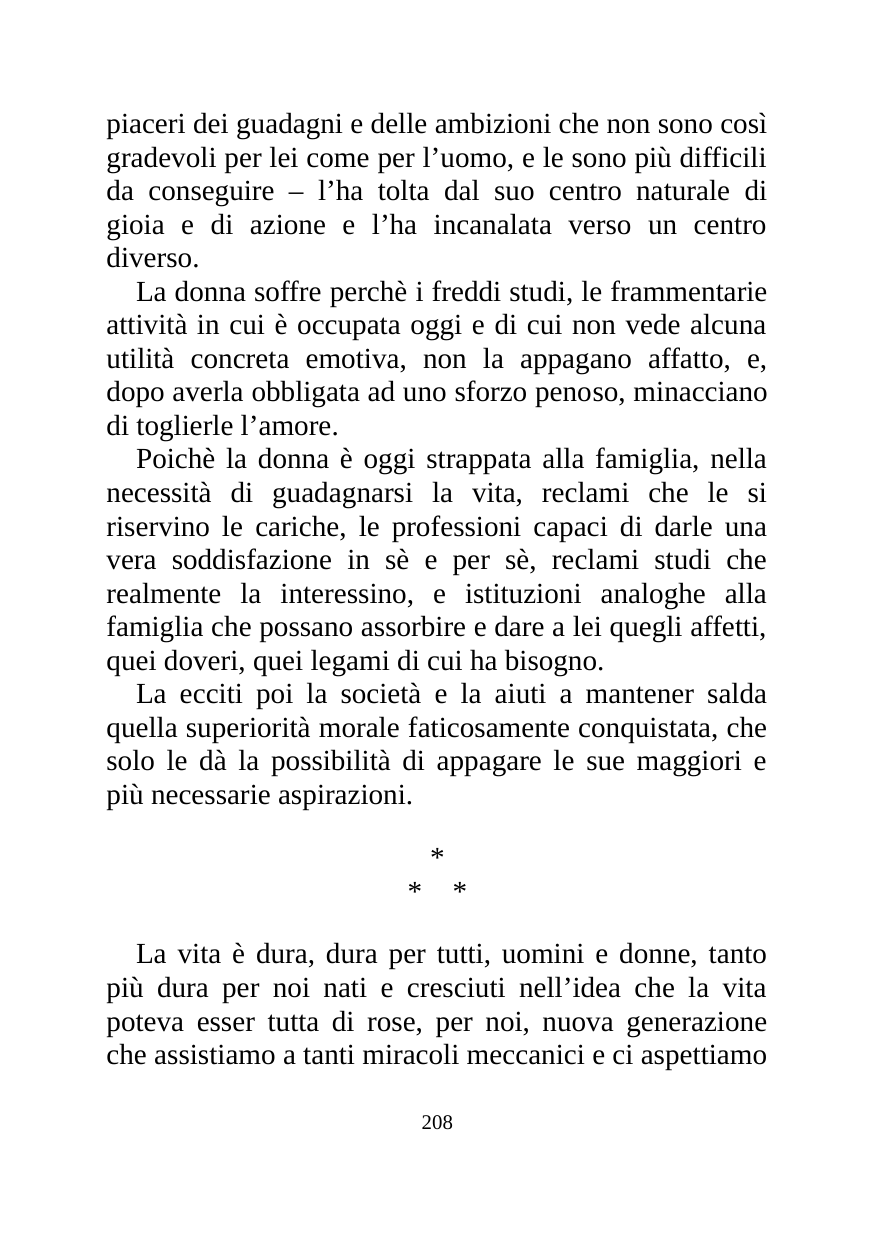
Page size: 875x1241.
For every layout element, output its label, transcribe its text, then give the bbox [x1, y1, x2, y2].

text La vita è dura, dura per tutti, uomini e donne, tanto più dura per noi nati e cresciuti nell’idea che la vita poteva esser tutta di rose, per noi, nuova generazione che assistiamo a tanti miracoli meccanici e ci aspettiamo [106, 937, 768, 1071]
text La donna soffre perchè i freddi studi, le frammentarie attività in cui è occupata oggi e di cui non vede alcuna utilità concreta emotiva, non la appagano affatto, e, dopo averla obbligata ad uno sforzo penoso, minacciano di toglierle l’amore. [106, 274, 768, 442]
text piaceri dei guadagni e delle ambizioni che non sono così gradevoli per lei come per l’uomo, e le sono più difficili da conseguire – l’ha tolta dal suo centro naturale di gioia e di azione e l’ha incanalata verso un centro diverso. [106, 106, 768, 274]
text La ecciti poi la società e la aiuti a mantener salda quella superiorità morale faticosamente conquistata, che solo le dà la possibilità di appagare le sue maggiori e più necessarie aspirazioni. [106, 676, 768, 811]
text * * * [106, 840, 768, 907]
text Poichè la donna è oggi strappata alla famiglia, nella necessità di guadagnarsi la vita, reclami che le si riservino le cariche, le professioni capaci di darle una vera soddisfazione in sè e per sè, reclami studi che realmente la interessino, e istituzioni analoghe alla famiglia che possano assorbire e dare a lei quegli affetti, quei doveri, quei legami di cui ha bisogno. [106, 442, 768, 676]
